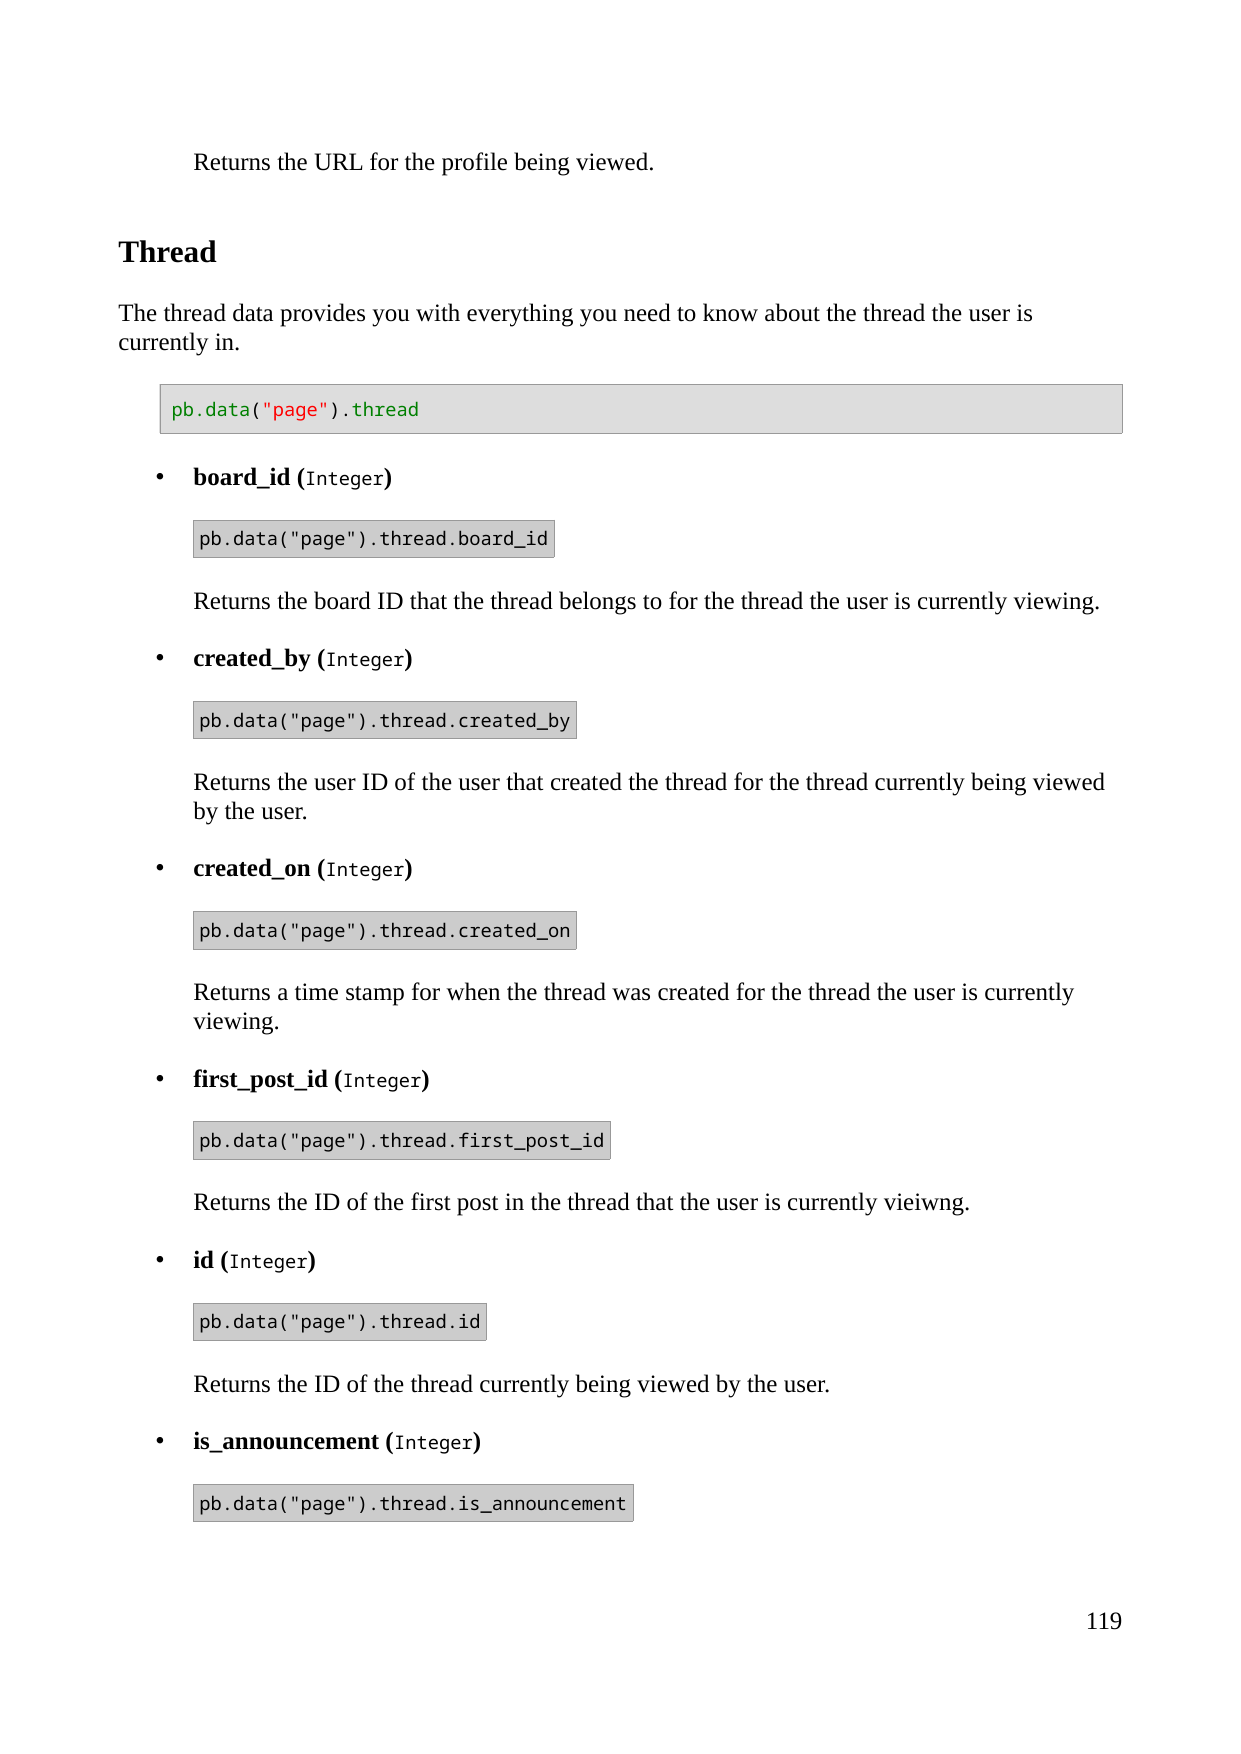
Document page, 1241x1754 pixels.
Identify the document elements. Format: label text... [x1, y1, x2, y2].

list board_id (Integer) pb.data("page").thread.board_id Returns the board ID that the thread belongs to for the thread the user is currently viewing. [156, 462, 1122, 643]
text Thread [118, 233, 1122, 269]
list Returns the URL for the profile being viewed. [156, 118, 1122, 176]
list first_post_id (Integer) pb.data("page").thread.first_post_id Returns the ID of the first post in the thread that the user is currently vieiwng. [156, 1064, 1122, 1245]
list id (Integer) pb.data("page").thread.id Returns the ID of the thread currently being viewed by the user. [156, 1245, 1122, 1426]
list created_by (Integer) pb.data("page").thread.created_by Returns the user ID of the user that created the thread for the thread currently being viewed by the user. [156, 643, 1122, 853]
list is_announcement (Integer) pb.data("page").thread.is_announcement [156, 1426, 1122, 1550]
text pb.data("page").thread [161, 385, 1122, 433]
text The thread data provides you with everything you need to know about the thread the user is currently in. [118, 298, 1122, 355]
list created_on (Integer) pb.data("page").thread.created_on Returns a time stamp for when the thread was created for the thread the user is currently viewing. [156, 853, 1122, 1064]
